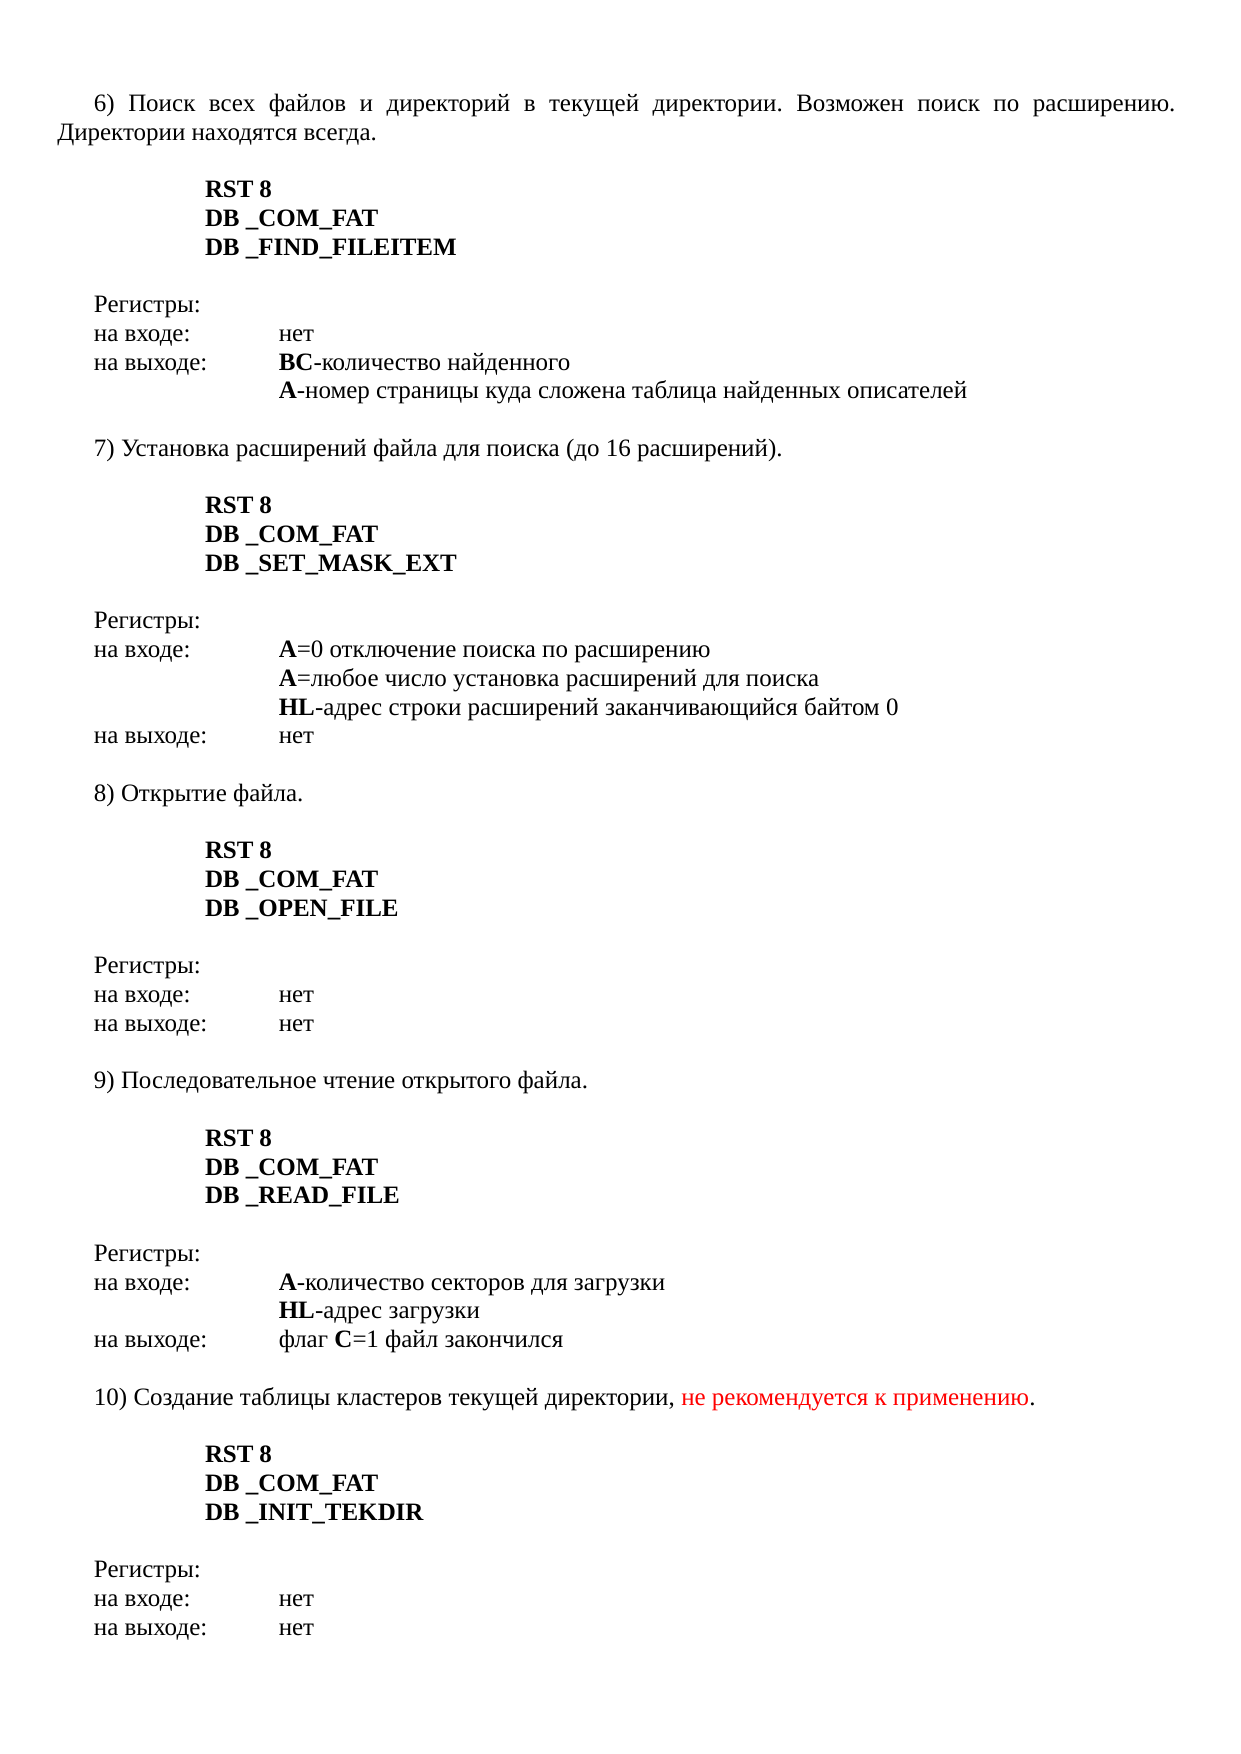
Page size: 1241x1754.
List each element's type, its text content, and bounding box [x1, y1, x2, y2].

text RST 8 [57, 1439, 1176, 1468]
text Регистры: [57, 289, 1176, 318]
text DB _COM_FAT [57, 1468, 1176, 1497]
text на выходе: флаг C=1 файл закончился [57, 1324, 1176, 1353]
text DB _COM_FAT [57, 519, 1176, 548]
text DB _OPEN_FILE [57, 893, 1176, 922]
text на выходе: нет [57, 1008, 1176, 1037]
text DB _SET_MASK_EXT [57, 548, 1176, 577]
text на входе: нет [57, 318, 1176, 347]
text RST 8 [57, 836, 1176, 864]
text на входе: A-количество секторов для загрузки [57, 1267, 1176, 1296]
text на входе: нет [57, 979, 1176, 1008]
text 10) Создание таблицы кластеров текущей директории, не рекомендуется к применению. [57, 1382, 1176, 1411]
text 8) Открытие файла. [57, 778, 1176, 807]
text RST 8 [57, 1123, 1176, 1152]
text 7) Установка расширений файла для поиска (до 16 расширений). [57, 433, 1176, 462]
text HL-адрес загрузки [57, 1296, 1176, 1324]
text на входе: A=0 отключение поиска по расширению [57, 634, 1176, 663]
text на выходе: нет [57, 721, 1176, 749]
text RST 8 [57, 491, 1176, 519]
text 6) Поиск всех файлов и директорий в текущей директории. Возможен поиск по расширению. Директории находятся всегда. [57, 88, 1176, 146]
text Регистры: [57, 1238, 1176, 1267]
text RST 8 [57, 174, 1176, 203]
text Регистры: [57, 951, 1176, 979]
text A=любое число установка расширений для поиска [57, 663, 1176, 692]
text на входе: нет [57, 1583, 1176, 1612]
text на выходе: BC-количество найденного [57, 347, 1176, 376]
text на выходе: нет [57, 1612, 1176, 1641]
text DB _COM_FAT [57, 864, 1176, 893]
text 9) Последовательное чтение открытого файла. [57, 1066, 1176, 1094]
text A-номер страницы куда сложена таблица найденных описателей [57, 376, 1176, 404]
text Регистры: [57, 1554, 1176, 1583]
text DB _READ_FILE [57, 1181, 1176, 1209]
text DB _INIT_TEKDIR [57, 1497, 1176, 1526]
text HL-адрес строки расширений заканчивающийся байтом 0 [57, 692, 1176, 721]
text DB _COM_FAT [57, 203, 1176, 232]
text DB _FIND_FILEITEM [57, 232, 1176, 261]
text DB _COM_FAT [57, 1152, 1176, 1181]
text Регистры: [57, 606, 1176, 634]
